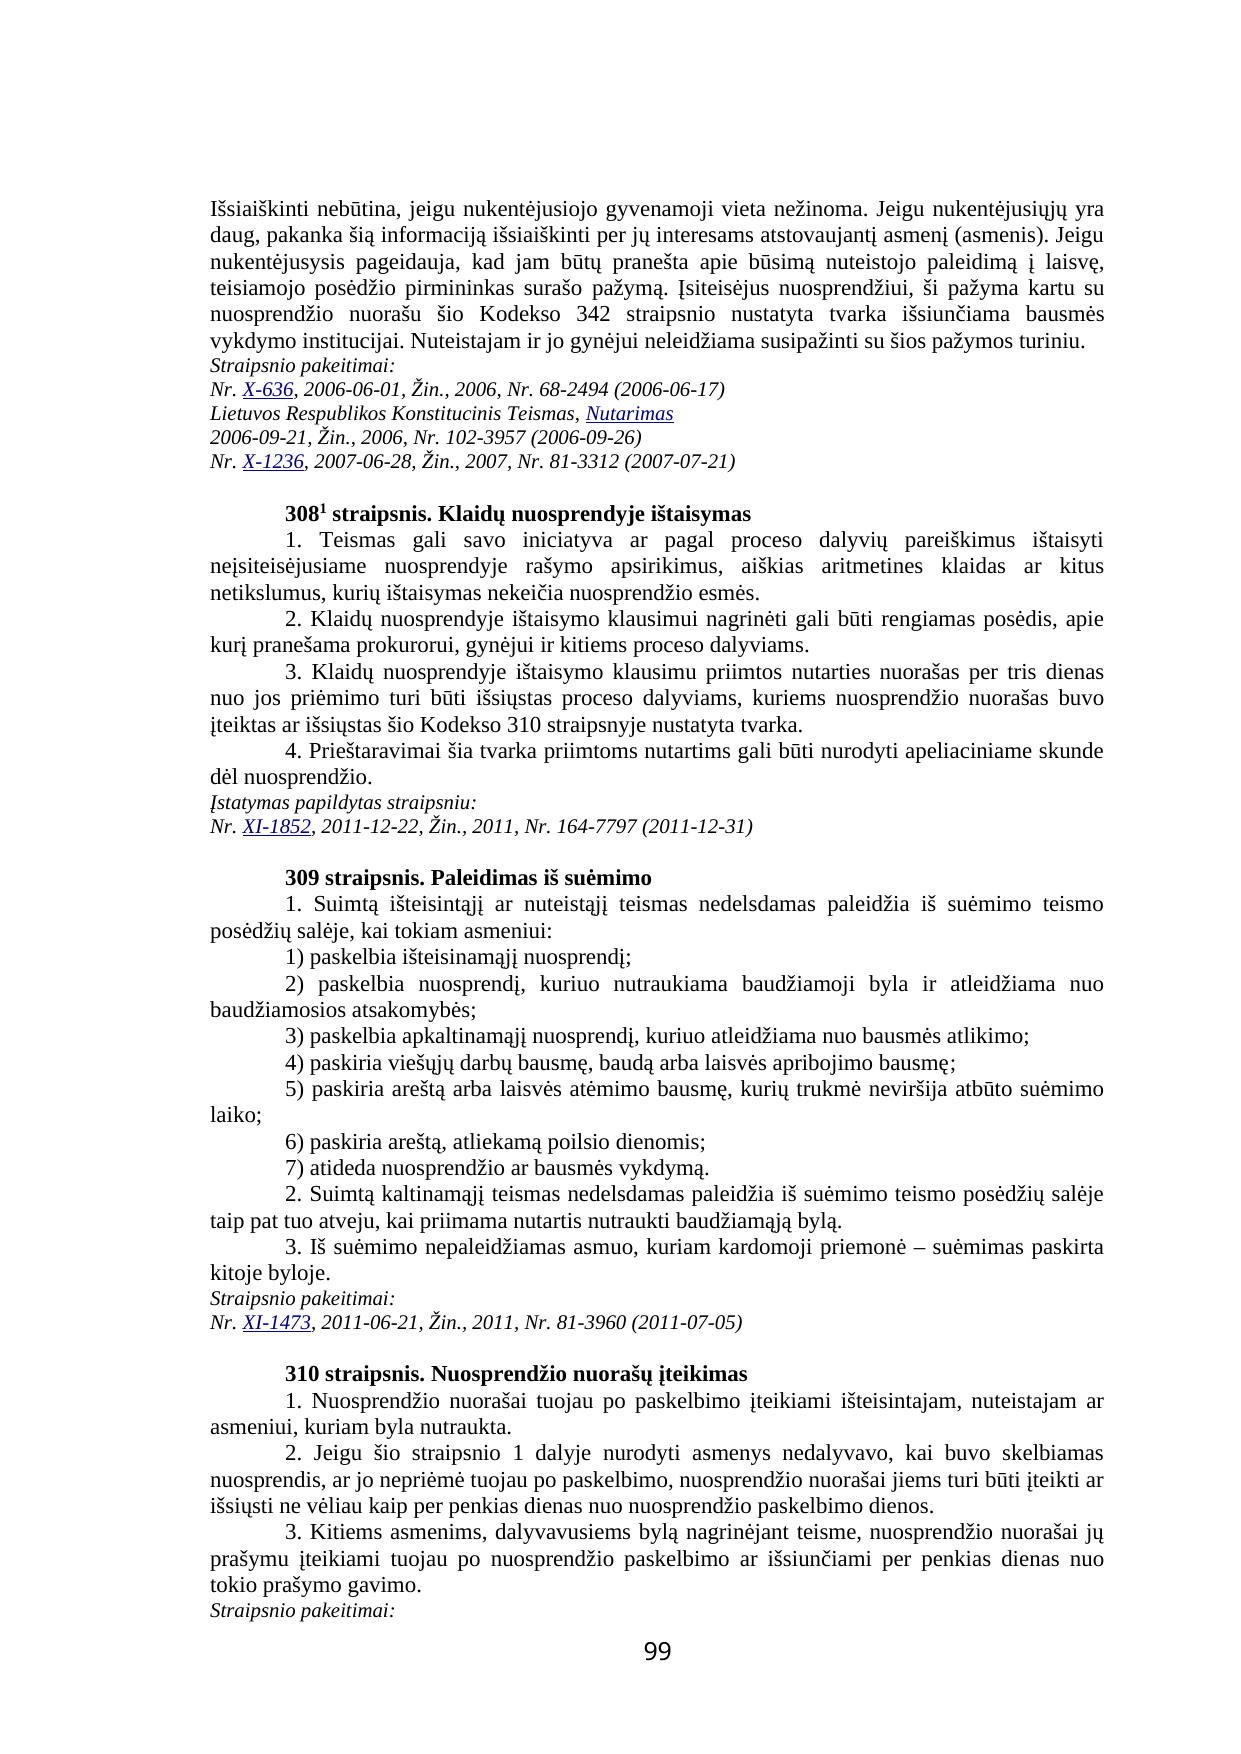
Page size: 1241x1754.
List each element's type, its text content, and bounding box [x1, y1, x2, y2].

text Nr. X-636, 2006-06-01, Žin., 2006, Nr. 68-2494 (2006-06-17) [210, 377, 1106, 401]
text 3. Iš suėmimo nepaleidžiamas asmuo, kuriam kardomoji priemonė – suėmimas paskirta kitoje byloje. [210, 1233, 1106, 1286]
text Nr. XI-1473, 2011-06-21, Žin., 2011, Nr. 81-3960 (2011-07-05) [210, 1310, 1106, 1334]
text 3. Klaidų nuosprendyje ištaisymo klausimu priimtos nutarties nuorašas per tris dienas nuo jos priėmimo turi būti išsiųstas proceso dalyviams, kuriems nuosprendžio nuorašas buvo įteiktas ar išsiųstas šio Kodekso 310 straipsnyje nustatyta tvarka. [210, 658, 1106, 737]
text 2. Jeigu šio straipsnio 1 dalyje nurodyti asmenys nedalyvavo, kai buvo skelbiamas nuosprendis, ar jo nepriėmė tuojau po paskelbimo, nuosprendžio nuorašai jiems turi būti įteikti ar išsiųsti ne vėliau kaip per penkias dienas nuo nuosprendžio paskelbimo dienos. [210, 1439, 1106, 1518]
text 2. Suimtą kaltinamąjį teismas nedelsdamas paleidžia iš suėmimo teismo posėdžių salėje taip pat tuo atveju, kai priimama nutartis nutraukti baudžiamąją bylą. [210, 1180, 1106, 1233]
text 3081 straipsnis. Klaidų nuosprendyje ištaisymas [210, 500, 1106, 526]
text 4. Prieštaravimai šia tvarka priimtoms nutartims gali būti nurodyti apeliaciniame skunde dėl nuosprendžio. [210, 737, 1106, 790]
text Straipsnio pakeitimai: [210, 353, 1106, 377]
text 2. Klaidų nuosprendyje ištaisymo klausimui nagrinėti gali būti rengiamas posėdis, apie kurį pranešama prokurorui, gynėjui ir kitiems proceso dalyviams. [210, 605, 1106, 658]
text Įstatymas papildytas straipsniu: [210, 790, 1106, 814]
text Straipsnio pakeitimai: [210, 1597, 1106, 1622]
text 309 straipsnis. Paleidimas iš suėmimo [210, 864, 1106, 891]
text 3) paskelbia apkaltinamąjį nuosprendį, kuriuo atleidžiama nuo bausmės atlikimo; [210, 1022, 1106, 1049]
text 1. Suimtą išteisintąjį ar nuteistąjį teismas nedelsdamas paleidžia iš suėmimo teismo posėdžių salėje, kai tokiam asmeniui: [210, 891, 1106, 943]
text Straipsnio pakeitimai: [210, 1286, 1106, 1310]
text 6) paskiria areštą, atliekamą poilsio dienomis; [210, 1128, 1106, 1154]
text 5) paskiria areštą arba laisvės atėmimo bausmę, kurių trukmė neviršija atbūto suėmimo laiko; [210, 1075, 1106, 1128]
text 1. Teismas gali savo iniciatyva ar pagal proceso dalyvių pareiškimus ištaisyti neįsiteisėjusiame nuosprendyje rašymo apsirikimus, aiškias aritmetines klaidas ar kitus netikslumus, kurių ištaisymas nekeičia nuosprendžio esmės. [210, 526, 1106, 605]
text Nr. X-1236, 2007-06-28, Žin., 2007, Nr. 81-3312 (2007-07-21) [210, 449, 1106, 473]
text Lietuvos Respublikos Konstitucinis Teismas, Nutarimas [210, 401, 1106, 425]
text 7) atideda nuosprendžio ar bausmės vykdymą. [210, 1154, 1106, 1180]
text Nr. XI-1852, 2011-12-22, Žin., 2011, Nr. 164-7797 (2011-12-31) [210, 814, 1106, 838]
text 3. Kitiems asmenims, dalyvavusiems bylą nagrinėjant teisme, nuosprendžio nuorašai jų prašymu įteikiami tuojau po nuosprendžio paskelbimo ar išsiunčiami per penkias dienas nuo tokio prašymo gavimo. [210, 1518, 1106, 1597]
text 2) paskelbia nuosprendį, kuriuo nutraukiama baudžiamoji byla ir atleidžiama nuo baudžiamosios atsakomybės; [210, 969, 1106, 1022]
text 1. Nuosprendžio nuorašai tuojau po paskelbimo įteikiami išteisintajam, nuteistajam ar asmeniui, kuriam byla nutraukta. [210, 1387, 1106, 1439]
text 2006-09-21, Žin., 2006, Nr. 102-3957 (2006-09-26) [210, 425, 1106, 449]
subtitle 310 straipsnis. Nuosprendžio nuorašų įteikimas [210, 1360, 1106, 1387]
text 1) paskelbia išteisinamąjį nuosprendį; [210, 943, 1106, 969]
text 4) paskiria viešųjų darbų bausmę, baudą arba laisvės apribojimo bausmę; [210, 1049, 1106, 1075]
text Išsiaiškinti nebūtina, jeigu nukentėjusiojo gyvenamoji vieta nežinoma. Jeigu nukentėjusiųjų yra daug, pakanka šią informaciją išsiaiškinti per jų interesams atstovaujantį asmenį (asmenis). Jeigu nukentėjusysis pageidauja, kad jam būtų pranešta apie būsimą nuteistojo paleidimą į laisvę, teisiamojo posėdžio pirmininkas surašo pažymą. Įsiteisėjus nuosprendžiui, ši pažyma kartu su nuosprendžio nuorašu šio Kodekso 342 straipsnio nustatyta tvarka išsiunčiama bausmės vykdymo institucijai. Nuteistajam ir jo gynėjui neleidžiama susipažinti su šios pažymos turiniu. [210, 195, 1106, 353]
